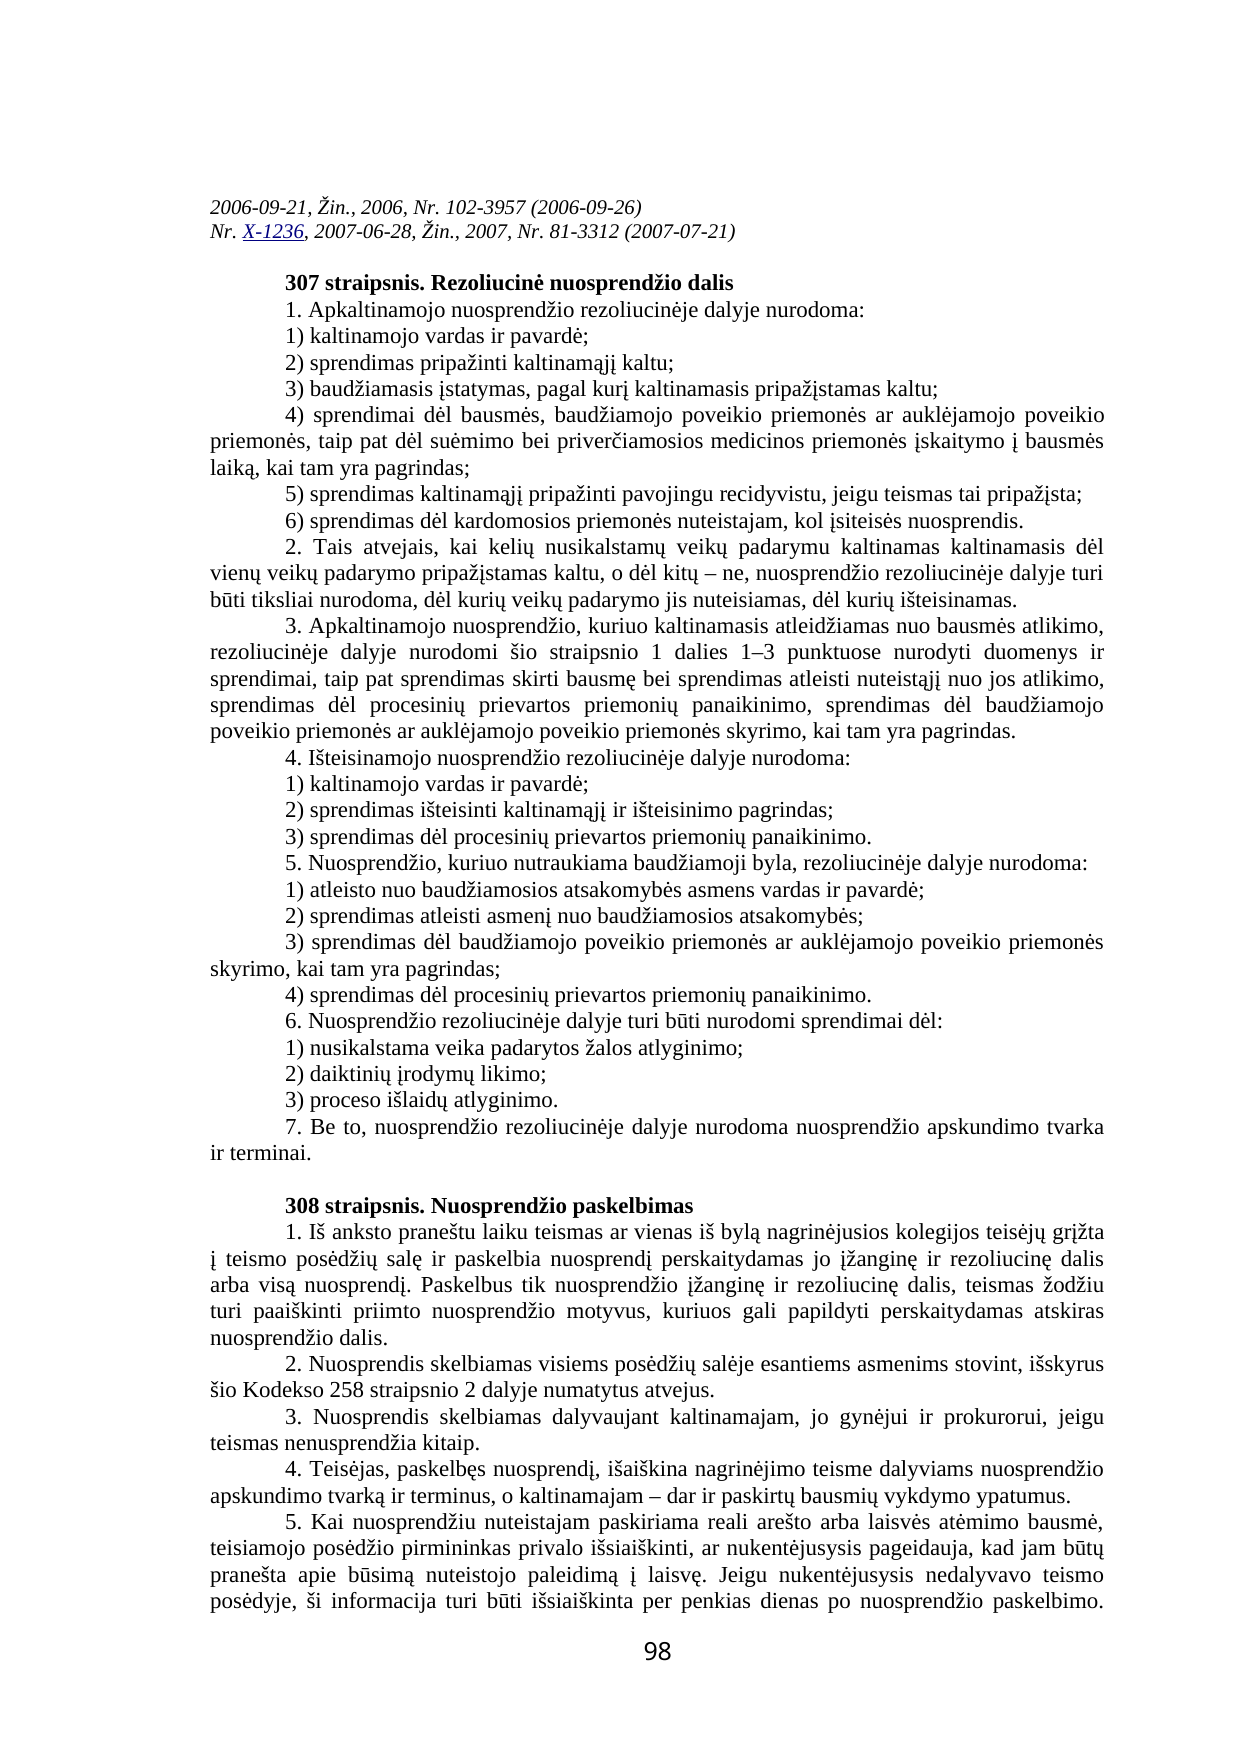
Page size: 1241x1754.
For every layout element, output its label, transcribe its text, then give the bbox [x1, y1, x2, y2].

text 4) sprendimai dėl bausmės, baudžiamojo poveikio priemonės ar auklėjamojo poveikio priemonės, taip pat dėl suėmimo bei priverčiamosios medicinos priemonės įskaitymo į bausmės laiką, kai tam yra pagrindas; [210, 401, 1106, 480]
text 307 straipsnis. Rezoliucinė nuosprendžio dalis [210, 269, 1106, 296]
text 3) sprendimas dėl procesinių prievartos priemonių panaikinimo. [210, 823, 1106, 849]
text 2) daiktinių įrodymų likimo; [210, 1060, 1106, 1086]
text 4) sprendimas dėl procesinių prievartos priemonių panaikinimo. [210, 981, 1106, 1007]
text 1) nusikalstama veika padarytos žalos atlyginimo; [210, 1034, 1106, 1060]
text 3) proceso išlaidų atlyginimo. [210, 1086, 1106, 1113]
text 4. Teisėjas, paskelbęs nuosprendį, išaiškina nagrinėjimo teisme dalyviams nuosprendžio apskundimo tvarką ir terminus, o kaltinamajam – dar ir paskirtų bausmių vykdymo ypatumus. [210, 1455, 1106, 1508]
text 5) sprendimas kaltinamąjį pripažinti pavojingu recidyvistu, jeigu teismas tai pripažįsta; [210, 480, 1106, 507]
text 6) sprendimas dėl kardomosios priemonės nuteistajam, kol įsiteisės nuosprendis. [210, 507, 1106, 533]
text 3) sprendimas dėl baudžiamojo poveikio priemonės ar auklėjamojo poveikio priemonės skyrimo, kai tam yra pagrindas; [210, 928, 1106, 981]
text 1) kaltinamojo vardas ir pavardė; [210, 770, 1106, 797]
text Nr. X-1236, 2007-06-28, Žin., 2007, Nr. 81-3312 (2007-07-21) [210, 219, 1106, 243]
text 1. Apkaltinamojo nuosprendžio rezoliucinėje dalyje nurodoma: [210, 296, 1106, 322]
text 3) baudžiamasis įstatymas, pagal kurį kaltinamasis pripažįstamas kaltu; [210, 375, 1106, 401]
text 2. Nuosprendis skelbiamas visiems posėdžių salėje esantiems asmenims stovint, išskyrus šio Kodekso 258 straipsnio 2 dalyje numatytus atvejus. [210, 1350, 1106, 1403]
text 2) sprendimas atleisti asmenį nuo baudžiamosios atsakomybės; [210, 902, 1106, 928]
text 2) sprendimas išteisinti kaltinamąjį ir išteisinimo pagrindas; [210, 797, 1106, 823]
text 1) atleisto nuo baudžiamosios atsakomybės asmens vardas ir pavardė; [210, 876, 1106, 902]
text 2. Tais atvejais, kai kelių nusikalstamų veikų padarymu kaltinamas kaltinamasis dėl vienų veikų padarymo pripažįstamas kaltu, o dėl kitų – ne, nuosprendžio rezoliucinėje dalyje turi būti tiksliai nurodoma, dėl kurių veikų padarymo jis nuteisiamas, dėl kurių išteisinamas. [210, 533, 1106, 612]
text 5. Nuosprendžio, kuriuo nutraukiama baudžiamoji byla, rezoliucinėje dalyje nurodoma: [210, 849, 1106, 876]
text 6. Nuosprendžio rezoliucinėje dalyje turi būti nurodomi sprendimai dėl: [210, 1007, 1106, 1034]
text 2006-09-21, Žin., 2006, Nr. 102-3957 (2006-09-26) [210, 195, 1106, 219]
text 3. Apkaltinamojo nuosprendžio, kuriuo kaltinamasis atleidžiamas nuo bausmės atlikimo, rezoliucinėje dalyje nurodomi šio straipsnio 1 dalies 1–3 punktuose nurodyti duomenys ir sprendimai, taip pat sprendimas skirti bausmę bei sprendimas atleisti nuteistąjį nuo jos atlikimo, sprendimas dėl procesinių prievartos priemonių panaikinimo, sprendimas dėl baudžiamojo poveikio priemonės ar auklėjamojo poveikio priemonės skyrimo, kai tam yra pagrindas. [210, 612, 1106, 744]
text 4. Išteisinamojo nuosprendžio rezoliucinėje dalyje nurodoma: [210, 744, 1106, 770]
text 3. Nuosprendis skelbiamas dalyvaujant kaltinamajam, jo gynėjui ir prokurorui, jeigu teismas nenusprendžia kitaip. [210, 1403, 1106, 1455]
text 2) sprendimas pripažinti kaltinamąjį kaltu; [210, 348, 1106, 375]
text 1. Iš anksto praneštu laiku teismas ar vienas iš bylą nagrinėjusios kolegijos teisėjų grįžta į teismo posėdžių salę ir paskelbia nuosprendį perskaitydamas jo įžanginę ir rezoliucinę dalis arba visą nuosprendį. Paskelbus tik nuosprendžio įžanginę ir rezoliucinę dalis, teismas žodžiu turi paaiškinti priimto nuosprendžio motyvus, kuriuos gali papildyti perskaitydamas atskiras nuosprendžio dalis. [210, 1218, 1106, 1350]
text 308 straipsnis. Nuosprendžio paskelbimas [210, 1192, 1106, 1218]
text 7. Be to, nuosprendžio rezoliucinėje dalyje nurodoma nuosprendžio apskundimo tvarka ir terminai. [210, 1113, 1106, 1166]
text 1) kaltinamojo vardas ir pavardė; [210, 322, 1106, 348]
text 5. Kai nuosprendžiu nuteistajam paskiriama reali arešto arba laisvės atėmimo bausmė, teisiamojo posėdžio pirmininkas privalo išsiaiškinti, ar nukentėjusysis pageidauja, kad jam būtų pranešta apie būsimą nuteistojo paleidimą į laisvę. Jeigu nukentėjusysis nedalyvavo teismo posėdyje, ši informacija turi būti išsiaiškinta per penkias dienas po nuosprendžio paskelbimo. [210, 1508, 1106, 1613]
